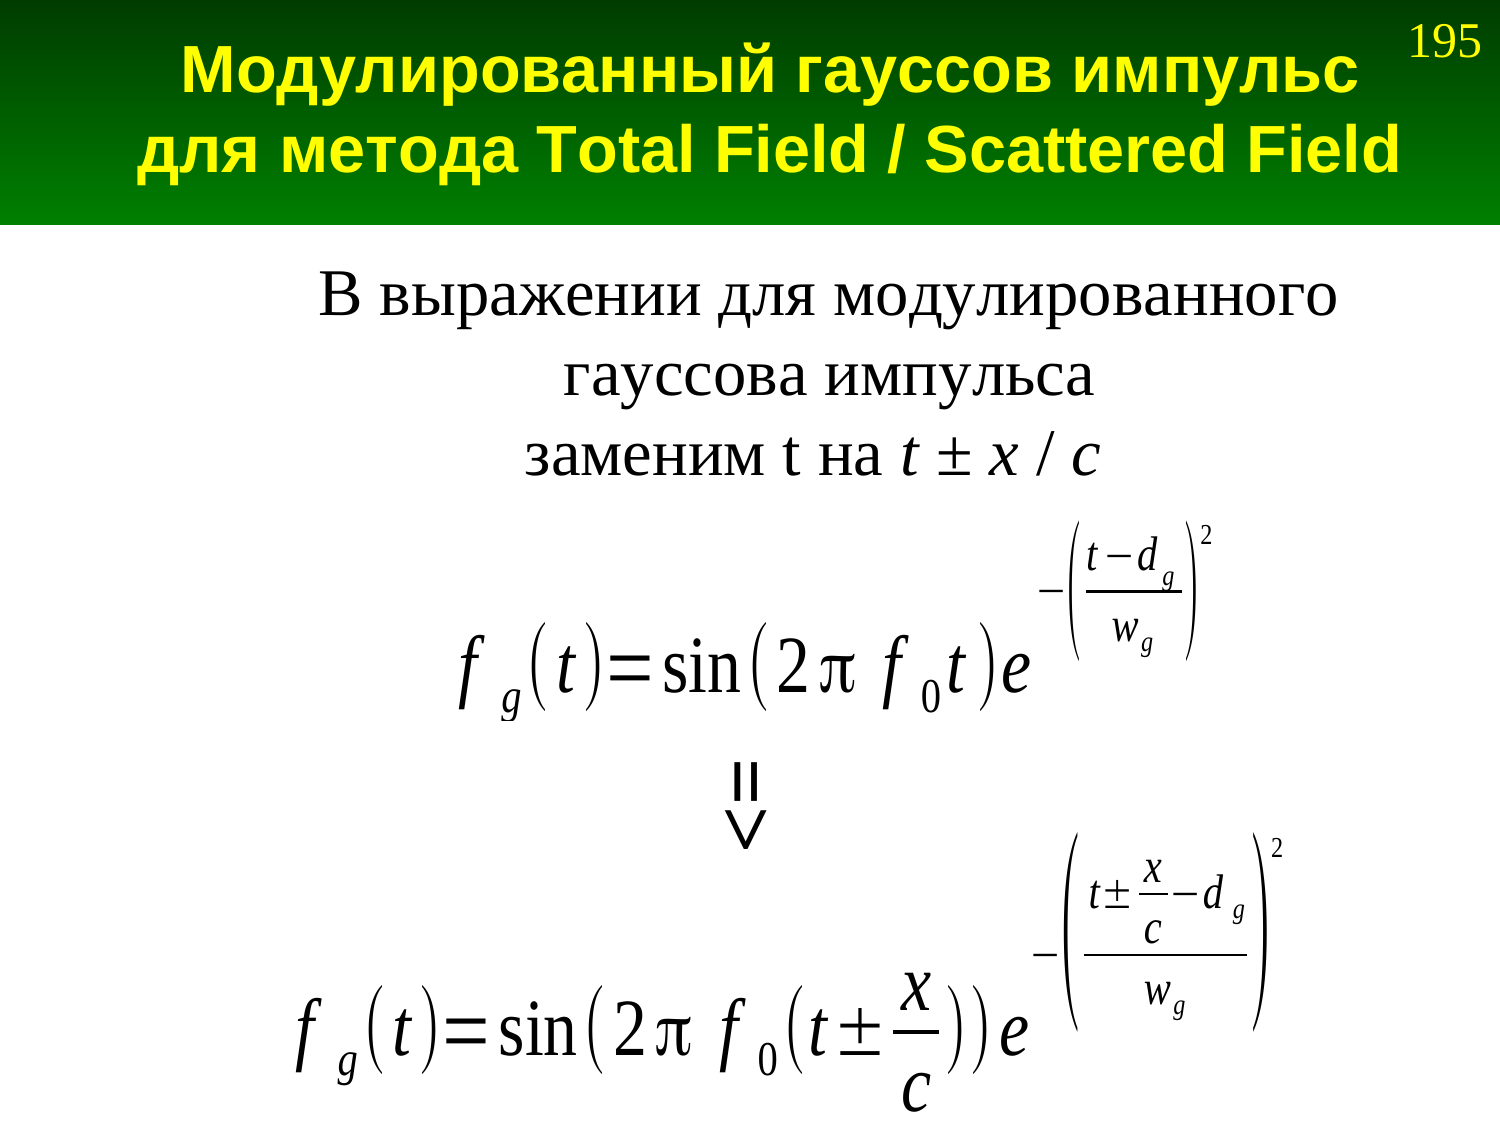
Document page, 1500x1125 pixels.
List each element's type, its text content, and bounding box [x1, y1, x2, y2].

chart [429, 519, 1229, 721]
text_box => [690, 744, 810, 898]
text_box В выражении для модулированного гауссова импульса заменим t на t ± x / c [304, 241, 1356, 497]
chart [265, 826, 1300, 1125]
title Модулированный гауссов импульс для метода Total Field / Scattered Field [100, 7, 1441, 204]
